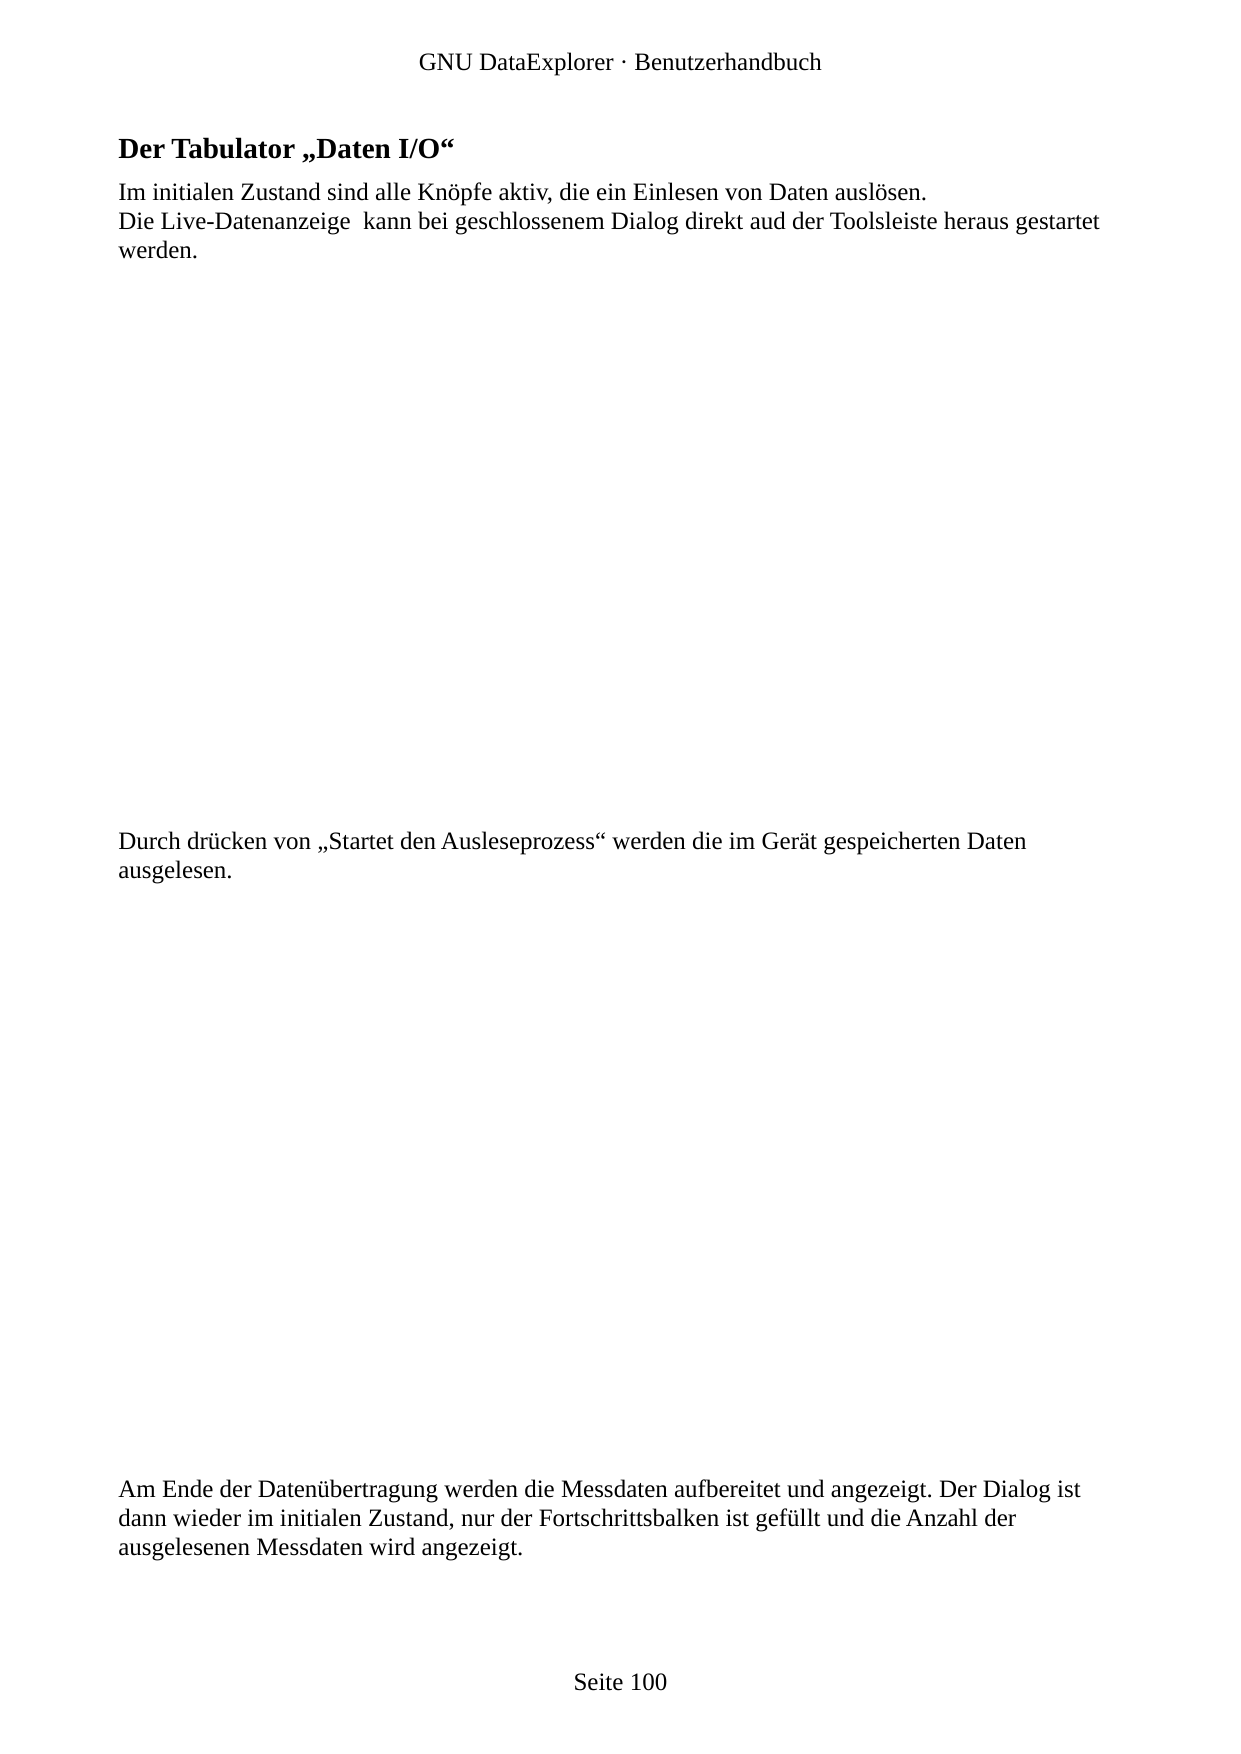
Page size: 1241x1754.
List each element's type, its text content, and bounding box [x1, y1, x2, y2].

subtitle Der Tabulator „Daten I/O“ [118, 131, 1122, 165]
text Im initialen Zustand sind alle Knöpfe aktiv, die ein Einlesen von Daten auslösen. Die Live-Datenanzeige kann bei geschlossenem Dialog direkt aud der Toolsleiste heraus gestartet werden. [118, 177, 1122, 263]
text Am Ende der Datenübertragung werden die Messdaten aufbereitet und angezeigt. Der Dialog ist dann wieder im initialen Zustand, nur der Fortschrittsbalken ist gefüllt und die Anzahl der ausgelesenen Messdaten wird angezeigt. [118, 1474, 1122, 1561]
text Durch drücken von „Startet den Ausleseprozess“ werden die im Gerät gespeicherten Daten ausgelesen. [118, 826, 1122, 883]
